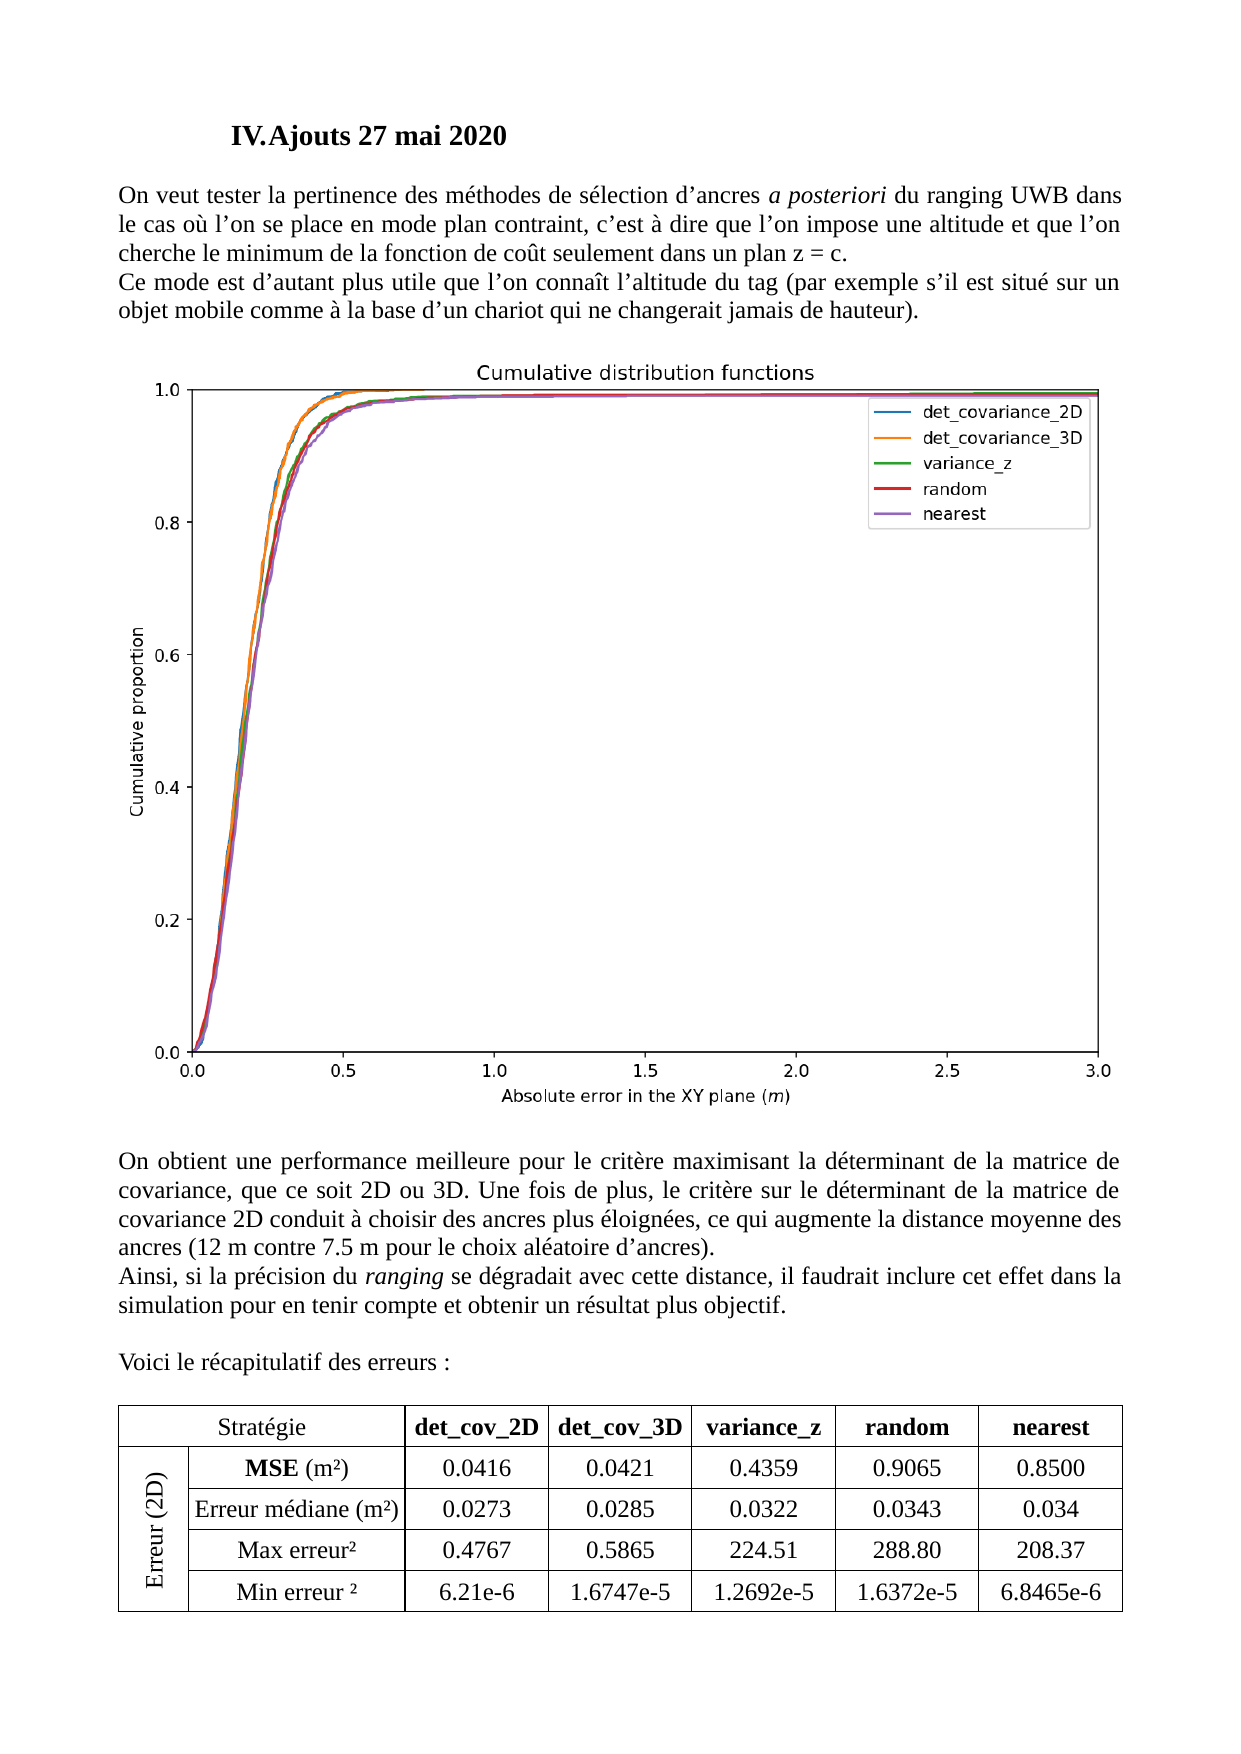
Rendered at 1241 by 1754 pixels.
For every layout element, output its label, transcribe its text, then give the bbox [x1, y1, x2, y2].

table_cell 1.6372e-5 [836, 1571, 978, 1611]
table_cell Min erreur ² [189, 1571, 404, 1611]
table_cell 0.9065 [836, 1447, 978, 1487]
table_cell 0.5865 [549, 1530, 691, 1570]
table_cell 0.4359 [692, 1447, 835, 1487]
table_header random [836, 1406, 978, 1446]
table_cell 0.034 [979, 1489, 1122, 1529]
table_cell 0.0322 [692, 1489, 835, 1529]
text On obtient une performance meilleure pour le critère maximisant la déterminant de la matrice de covariance, que ce soit 2D ou 3D. Une fois de plus, le critère sur le déterminant de la matrice de covariance 2D conduit à choisir des ancres plus éloignées, ce qui augmente la distance moyenne des ancres (12 m contre 7.5 m pour le choix aléatoire d’ancres). [118, 1146, 1122, 1261]
table_cell Max erreur² [189, 1530, 404, 1570]
table_header det_cov_2D [406, 1406, 548, 1446]
table_cell Erreur (2D) [119, 1447, 188, 1611]
table_header nearest [979, 1406, 1122, 1446]
text Ainsi, si la précision du ranging se dégradait avec cette distance, il faudrait inclure cet effet dans la simulation pour en tenir compte et obtenir un résultat plus objectif. [118, 1261, 1122, 1319]
table_cell 0.0416 [406, 1447, 548, 1487]
picture [118, 352, 1123, 1118]
text Voici le récapitulatif des erreurs : [118, 1347, 1122, 1376]
text Ce mode est d’autant plus utile que l’on connaît l’altitude du tag (par exemple s’il est situé sur un objet mobile comme à la base d’un chariot qui ne changerait jamais de hauteur). [118, 267, 1122, 324]
table_cell 6.8465e-6 [979, 1571, 1122, 1611]
table_cell 0.4767 [406, 1530, 548, 1570]
table_cell 0.0273 [406, 1489, 548, 1529]
table_cell 288.80 [836, 1530, 978, 1570]
table_header det_cov_3D [549, 1406, 691, 1446]
table_cell 0.0285 [549, 1489, 691, 1529]
table_cell 0.0343 [836, 1489, 978, 1529]
table_cell 224.51 [692, 1530, 835, 1570]
table_cell 6.21e-6 [406, 1571, 548, 1611]
table_cell 0.0421 [549, 1447, 691, 1487]
table_cell 208.37 [979, 1530, 1122, 1570]
list Ajouts 27 mai 2020 [231, 118, 1122, 152]
table_header Stratégie [119, 1406, 404, 1446]
table_cell 1.6747e-5 [549, 1571, 691, 1611]
table_header variance_z [692, 1406, 835, 1446]
text On veut tester la pertinence des méthodes de sélection d’ancres a posteriori du ranging UWB dans le cas où l’on se place en mode plan contraint, c’est à dire que l’on impose une altitude et que l’on cherche le minimum de la fonction de coût seulement dans un plan z = c. [118, 180, 1122, 267]
table_cell MSE (m²) [189, 1447, 404, 1487]
table_cell Erreur médiane (m²) [189, 1489, 404, 1529]
table_cell 0.8500 [979, 1447, 1122, 1487]
table_cell 1.2692e-5 [692, 1571, 835, 1611]
